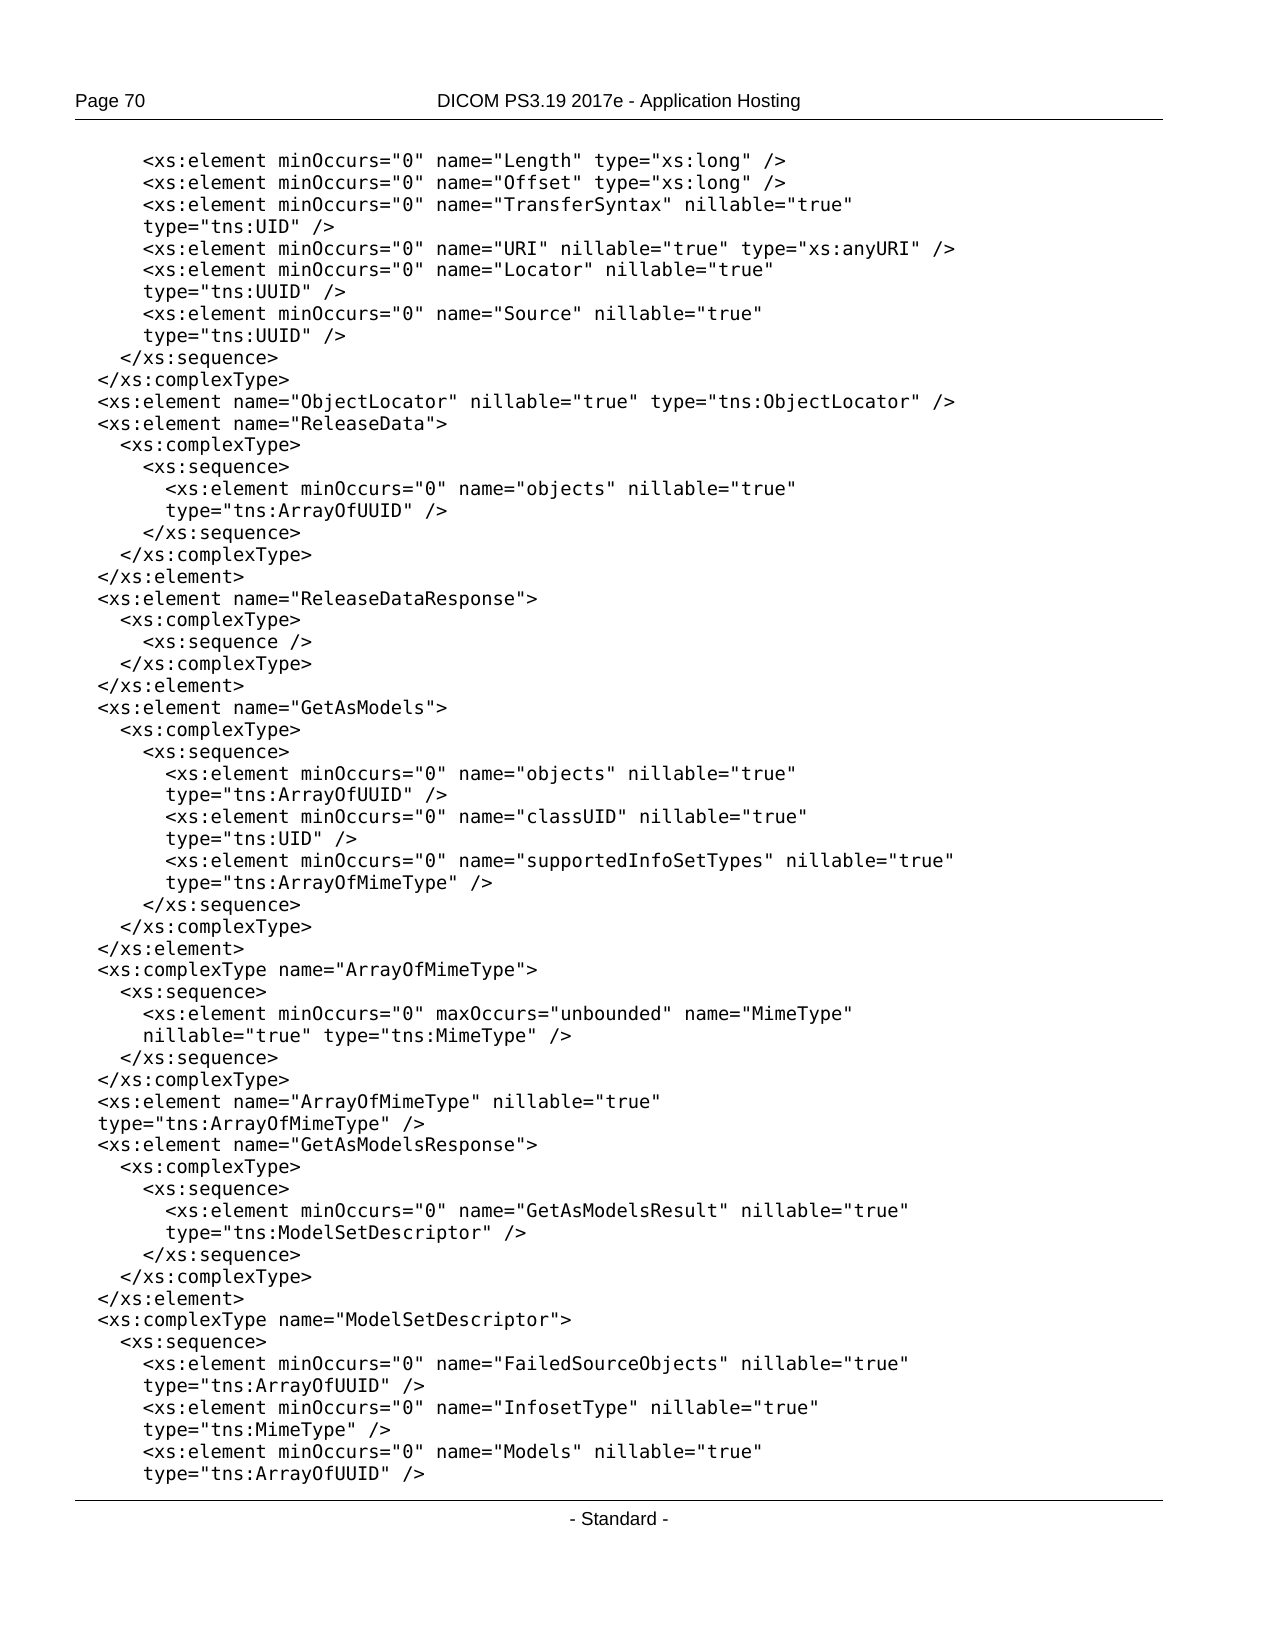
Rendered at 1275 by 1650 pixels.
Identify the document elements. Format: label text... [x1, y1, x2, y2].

text <xs:element minOccurs="0" name="Length" type="xs:long" /> <xs:element minOccurs="0" name="Offset" type="xs:long" /> <xs:element minOccurs="0" name="TransferSyntax" nillable="true" type="tns:UID" /> <xs:element minOccurs="0" name="URI" nillable="true" type="xs:anyURI" /> <xs:element minOccurs="0" name="Locator" nillable="true" type="tns:UUID" /> <xs:element minOccurs="0" name="Source" nillable="true" type="tns:UUID" /> </xs:sequence> </xs:complexType> <xs:element name="ObjectLocator" nillable="true" type="tns:ObjectLocator" /> <xs:element name="ReleaseData"> <xs:complexType> <xs:sequence> <xs:element minOccurs="0" name="objects" nillable="true" type="tns:ArrayOfUUID" /> </xs:sequence> </xs:complexType> </xs:element> <xs:element name="ReleaseDataResponse"> <xs:complexType> <xs:sequence /> </xs:complexType> </xs:element> <xs:element name="GetAsModels"> <xs:complexType> <xs:sequence> <xs:element minOccurs="0" name="objects" nillable="true" type="tns:ArrayOfUUID" /> <xs:element minOccurs="0" name="classUID" nillable="true" type="tns:UID" /> <xs:element minOccurs="0" name="supportedInfoSetTypes" nillable="true" type="tns:ArrayOfMimeType" /> </xs:sequence> </xs:complexType> </xs:element> <xs:complexType name="ArrayOfMimeType"> <xs:sequence> <xs:element minOccurs="0" maxOccurs="unbounded" name="MimeType" nillable="true" type="tns:MimeType" /> </xs:sequence> </xs:complexType> <xs:element name="ArrayOfMimeType" nillable="true" type="tns:ArrayOfMimeType" /> <xs:element name="GetAsModelsResponse"> <xs:complexType> <xs:sequence> <xs:element minOccurs="0" name="GetAsModelsResult" nillable="true" type="tns:ModelSetDescriptor" /> </xs:sequence> </xs:complexType> </xs:element> <xs:complexType name="ModelSetDescriptor"> <xs:sequence> <xs:element minOccurs="0" name="FailedSourceObjects" nillable="true" type="tns:ArrayOfUUID" /> <xs:element minOccurs="0" name="InfosetType" nillable="true" type="tns:MimeType" /> <xs:element minOccurs="0" name="Models" nillable="true" type="tns:ArrayOfUUID" /> [75, 150, 1162, 1484]
